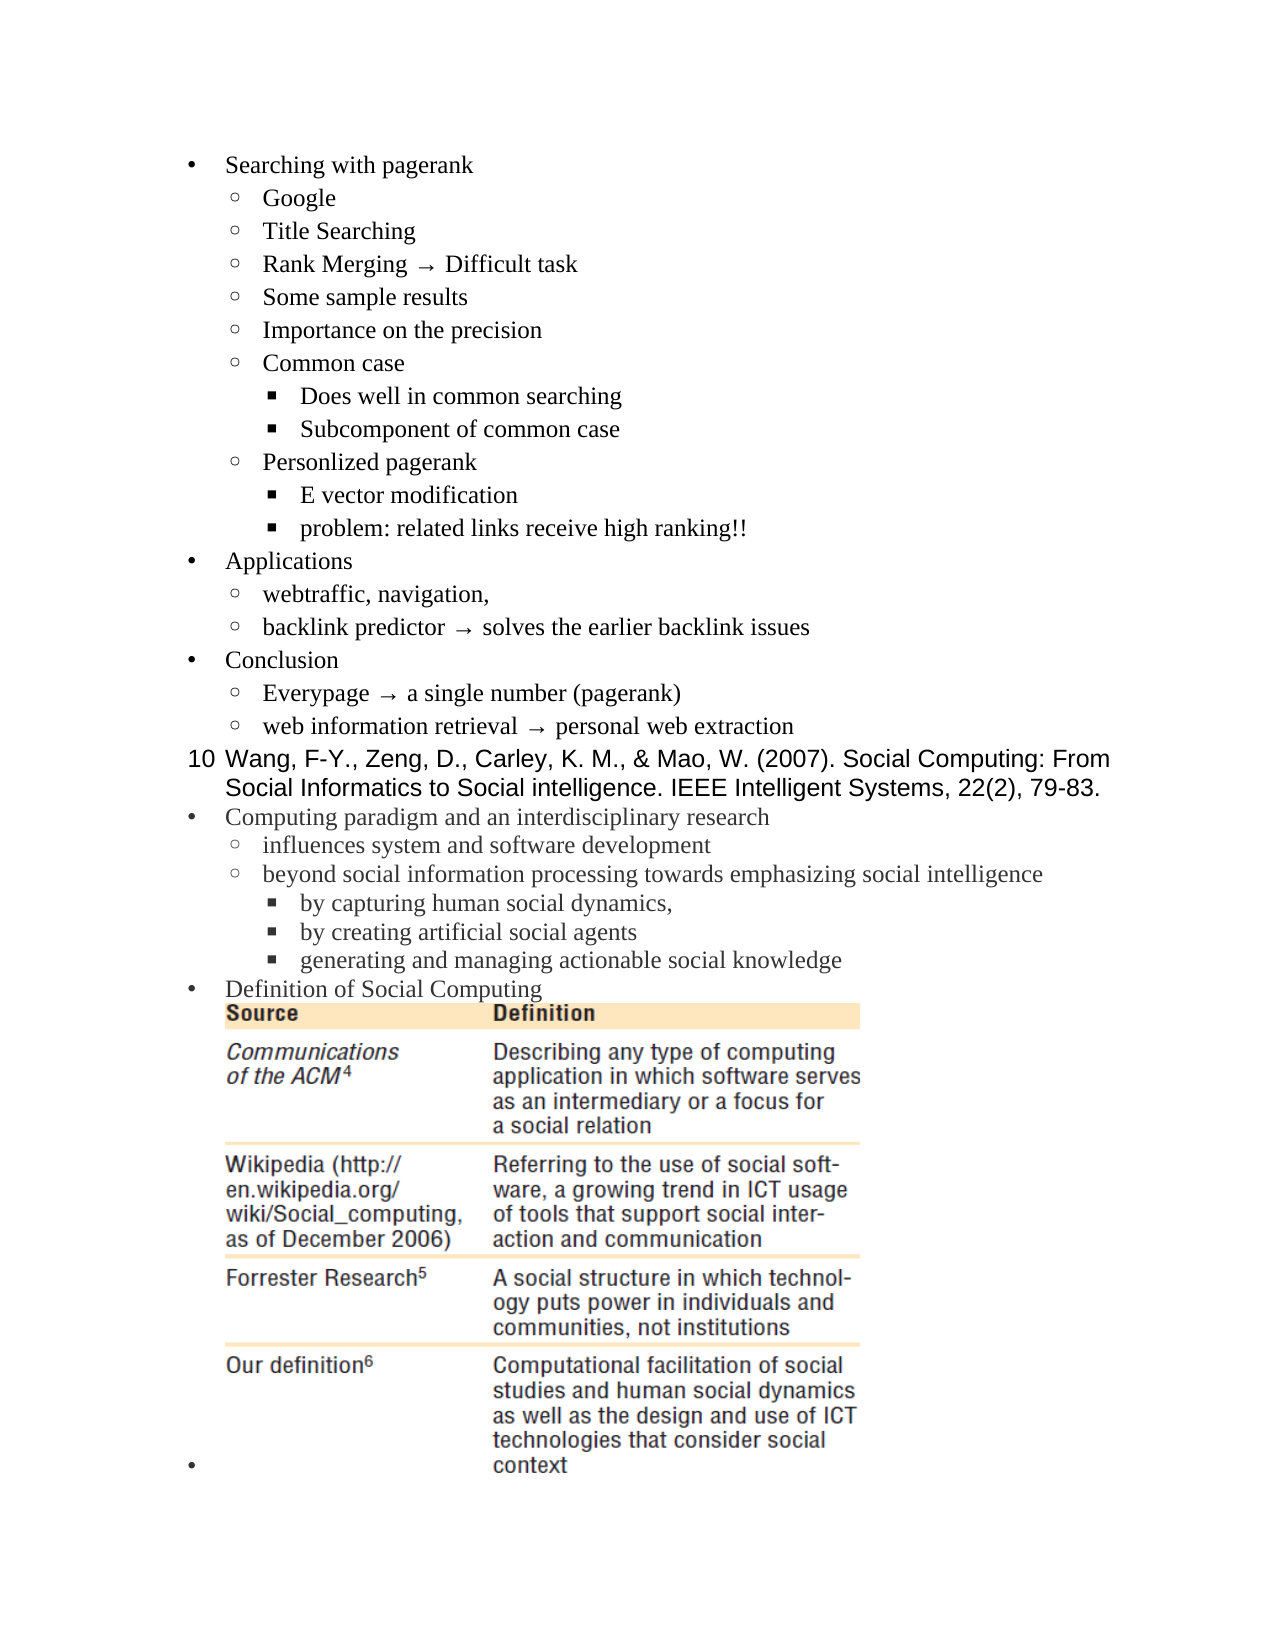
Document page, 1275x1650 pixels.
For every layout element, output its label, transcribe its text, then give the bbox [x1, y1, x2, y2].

list Everypage → a single number (pagerank) [225, 678, 1125, 707]
list Rank Merging → Difficult task [225, 249, 1125, 278]
list influences system and software development [225, 831, 1125, 859]
list Does well in common searching [262, 381, 1125, 410]
list problem: related links receive high ranking!! [262, 513, 1125, 542]
list beyond social information processing towards emphasizing social intelligence [225, 859, 1125, 888]
list Importance on the precision [225, 315, 1125, 344]
list Google [225, 183, 1125, 212]
list Subcomponent of common case [262, 414, 1125, 443]
list generating and managing actionable social knowledge [262, 946, 1125, 974]
list Wang, F-Y., Zeng, D., Carley, K. M., & Mao, W. (2007). Social Computing: From Social Informatics to Social intelligence. IEEE Intelligent Systems, 22(2), 79-83. [187, 744, 1125, 802]
picture [225, 1003, 861, 1474]
list webtraffic, navigation, [225, 579, 1125, 608]
list Searching with pagerank [187, 150, 1125, 179]
list backlink predictor → solves the earlier backlink issues [225, 612, 1125, 641]
list by capturing human social dynamics, [262, 888, 1125, 917]
list Title Searching [225, 216, 1125, 245]
list Common case [225, 348, 1125, 377]
list by creating artificial social agents [262, 917, 1125, 946]
list Some sample results [225, 282, 1125, 311]
list Definition of Social Computing [187, 974, 1125, 1003]
list Conclusion [187, 645, 1125, 674]
list web information retrieval → personal web extraction [225, 711, 1125, 740]
list Computing paradigm and an interdisciplinary research [187, 802, 1125, 831]
list E vector modification [262, 480, 1125, 509]
list Applications [187, 546, 1125, 575]
list Personlized pagerank [225, 447, 1125, 476]
